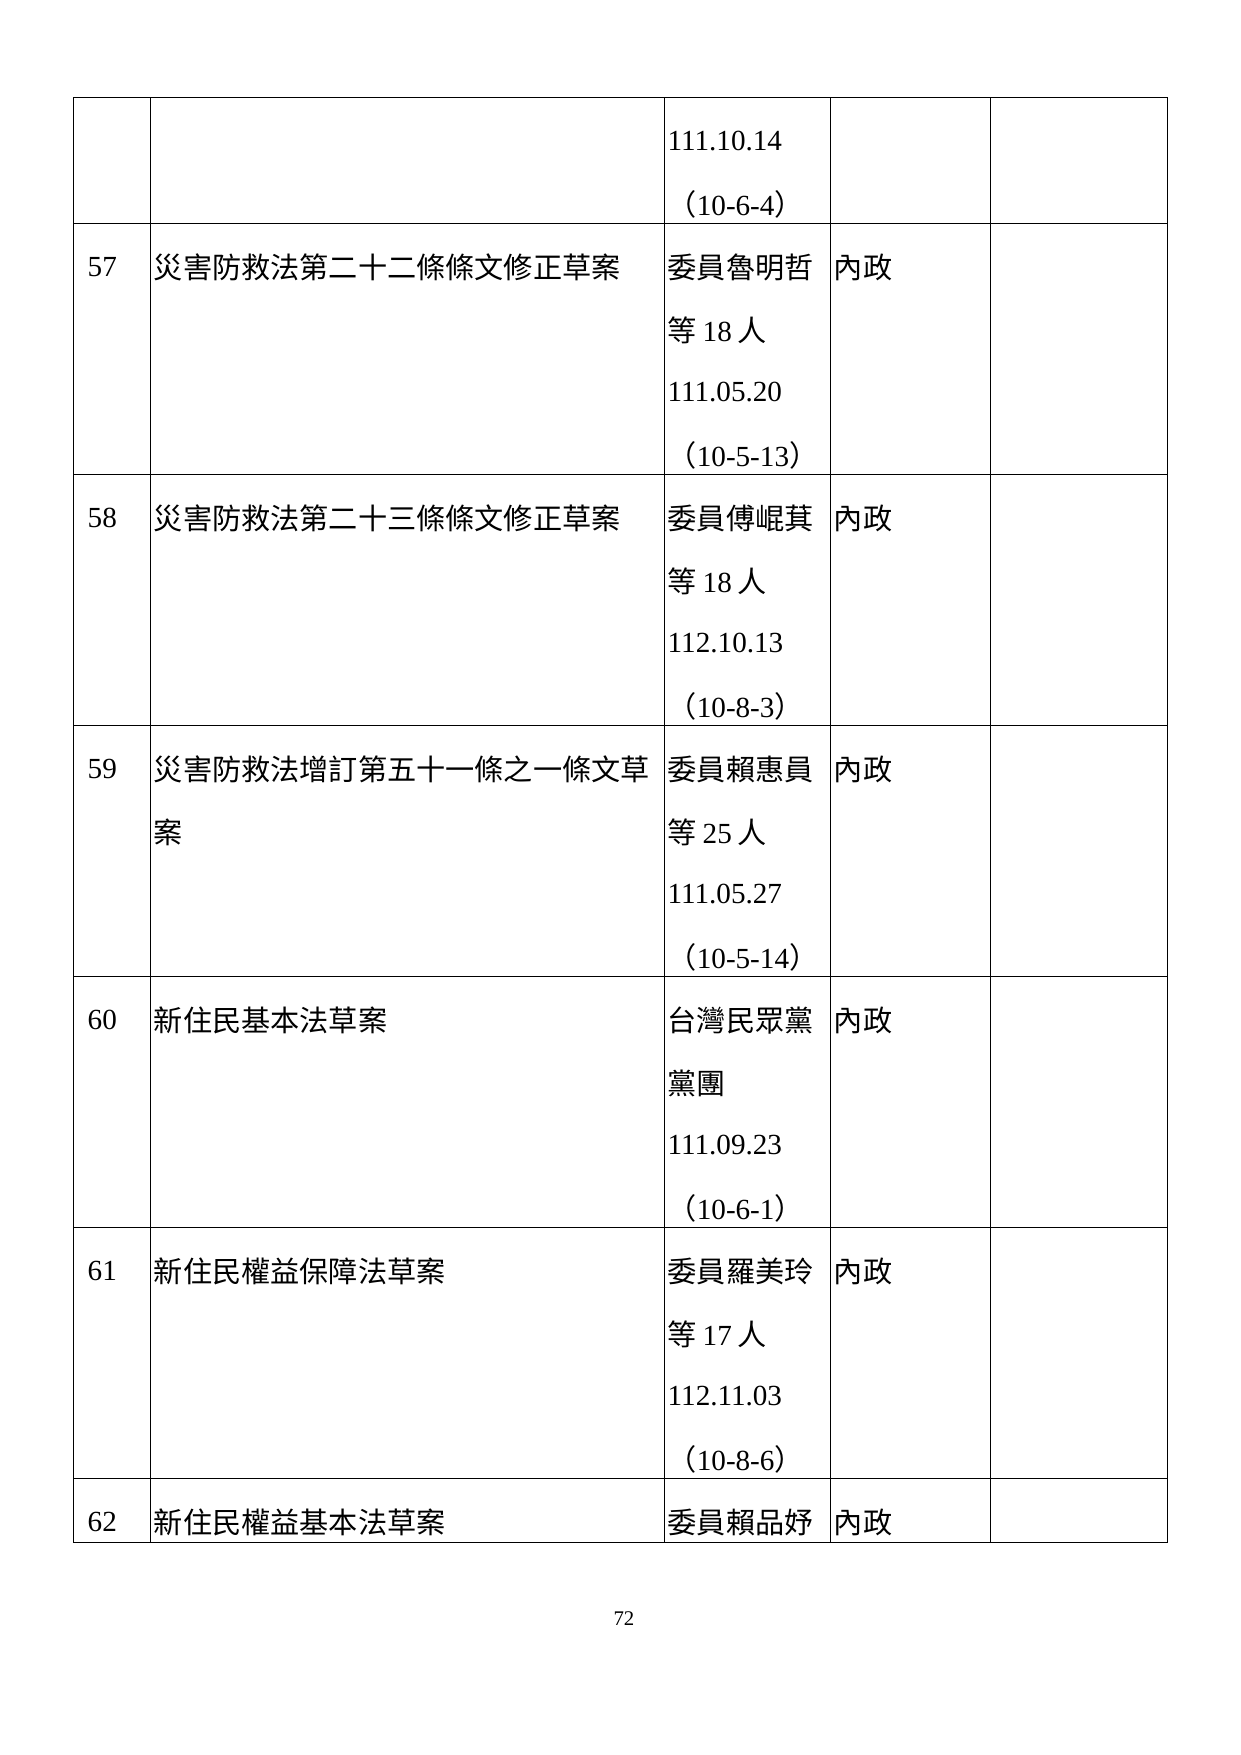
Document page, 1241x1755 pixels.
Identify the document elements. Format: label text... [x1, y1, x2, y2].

table_cell 委員羅美玲等17人 112.11.03 （10-8-6） [665, 1228, 830, 1478]
table_cell 委員魯明哲等18人 111.05.20 （10-5-13） [665, 224, 830, 474]
table_cell 災害防救法第二十三條條文修正草案 [151, 475, 664, 725]
table_cell [991, 98, 1167, 223]
table_cell [991, 1228, 1167, 1478]
table_cell [74, 1479, 150, 1542]
table_cell [991, 475, 1167, 725]
table_cell 委員賴惠員等25人 111.05.27 （10-5-14） [665, 726, 830, 976]
table_cell 內政 [831, 224, 990, 474]
table_cell 災害防救法增訂第五十一條之一條文草案 [151, 726, 664, 976]
table_cell [74, 98, 150, 223]
table_cell 委員賴品妤 [665, 1479, 830, 1542]
table_cell [74, 475, 150, 725]
table_cell [991, 1479, 1167, 1542]
table_cell 內政 [831, 1228, 990, 1478]
table_cell [74, 224, 150, 474]
table_cell 新住民基本法草案 [151, 977, 664, 1227]
table_cell [151, 98, 664, 223]
table_cell 內政 [831, 977, 990, 1227]
table_cell 內政 [831, 726, 990, 976]
table_cell [991, 224, 1167, 474]
table_cell [991, 977, 1167, 1227]
table_cell 內政 [831, 1479, 990, 1542]
table_cell 111.10.14 （10-6-4） [665, 98, 830, 223]
table_cell [831, 98, 990, 223]
table_cell 內政 [831, 475, 990, 725]
table_cell [991, 726, 1167, 976]
table_cell 台灣民眾黨黨團 111.09.23 （10-6-1） [665, 977, 830, 1227]
table_cell 新住民權益基本法草案 [151, 1479, 664, 1542]
table_cell 災害防救法第二十二條條文修正草案 [151, 224, 664, 474]
table_cell 委員傅崐萁等18人 112.10.13 （10-8-3） [665, 475, 830, 725]
table_cell [74, 977, 150, 1227]
table_cell 新住民權益保障法草案 [151, 1228, 664, 1478]
table_cell [74, 726, 150, 976]
table_cell [74, 1228, 150, 1478]
